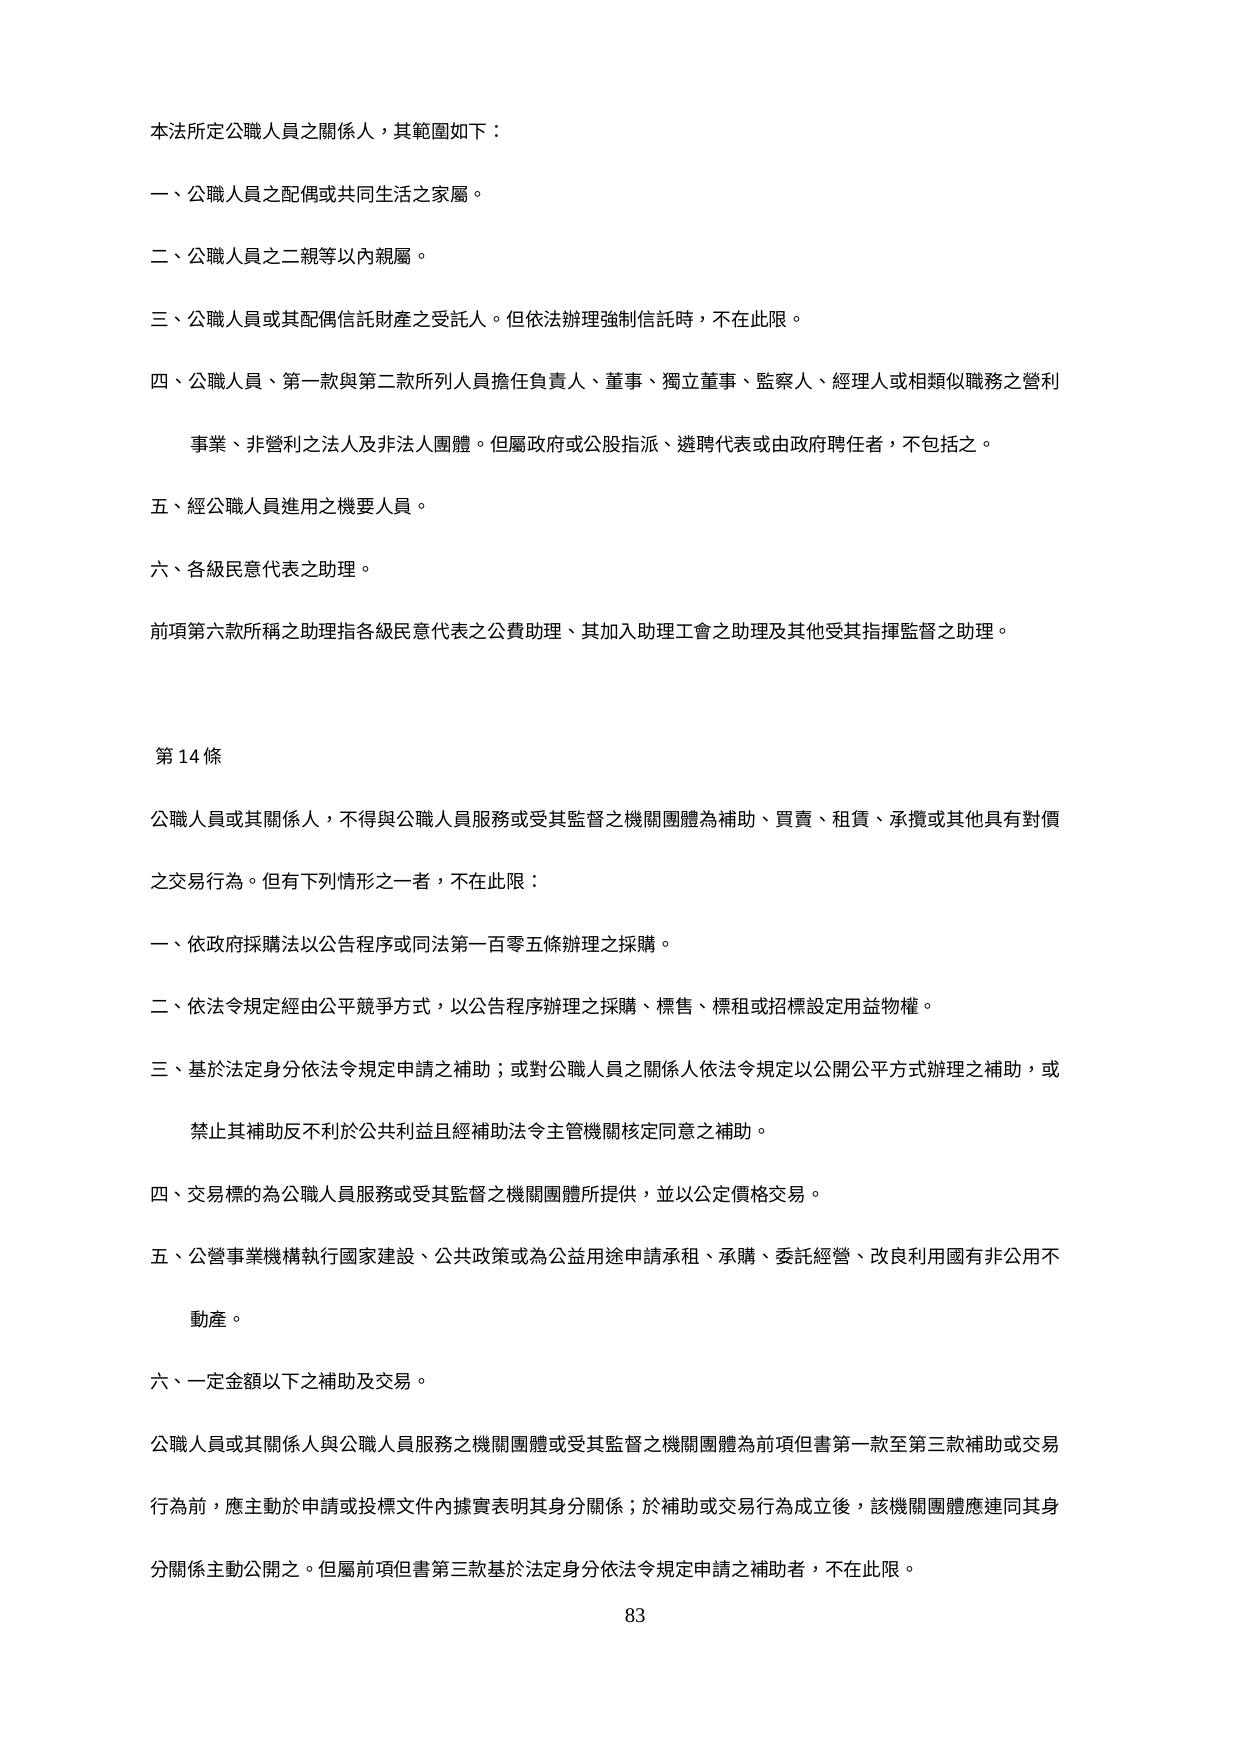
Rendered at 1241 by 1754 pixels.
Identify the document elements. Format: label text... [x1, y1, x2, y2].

text 本法所定公職人員之關係人，其範圍如下： [150, 89, 1063, 151]
text 第14條 [76, 714, 1157, 776]
text 六、各級民意代表之助理。 [150, 526, 1063, 589]
text 四、交易標的為公職人員服務或受其監督之機關團體所提供，並以公定價格交易。 [150, 1151, 1063, 1214]
text 六、一定金額以下之補助及交易。 [150, 1339, 1063, 1401]
text 二、公職人員之二親等以內親屬。 [150, 214, 1063, 276]
text 公職人員或其關係人與公職人員服務之機關團體或受其監督之機關團體為前項但書第一款至第三款補助或交易行為前，應主動於申請或投標文件內據實表明其身分關係；於補助或交易行為成立後，該機關團體應連同其身分關係主動公開之。但屬前項但書第三款基於法定身分依法令規定申請之補助者，不在此限。 [150, 1401, 1063, 1589]
text 三、公職人員或其配偶信託財產之受託人。但依法辦理強制信託時，不在此限。 [150, 276, 1063, 339]
text 前項第六款所稱之助理指各級民意代表之公費助理、其加入助理工會之助理及其他受其指揮監督之助理。 [150, 589, 1063, 651]
text 三、基於法定身分依法令規定申請之補助；或對公職人員之關係人依法令規定以公開公平方式辦理之補助，或禁止其補助反不利於公共利益且經補助法令主管機關核定同意之補助。 [150, 1026, 1063, 1151]
text 二、依法令規定經由公平競爭方式，以公告程序辦理之採購、標售、標租或招標設定用益物權。 [150, 964, 1063, 1026]
text 五、公營事業機構執行國家建設、公共政策或為公益用途申請承租、承購、委託經營、改良利用國有非公用不動產。 [150, 1214, 1063, 1339]
text 四、公職人員、第一款與第二款所列人員擔任負責人、董事、獨立董事、監察人、經理人或相類似職務之營利事業、非營利之法人及非法人團體。但屬政府或公股指派、遴聘代表或由政府聘任者，不包括之。 [150, 339, 1063, 464]
text 公職人員或其關係人，不得與公職人員服務或受其監督之機關團體為補助、買賣、租賃、承攬或其他具有對價之交易行為。但有下列情形之一者，不在此限： [150, 776, 1063, 901]
text 一、公職人員之配偶或共同生活之家屬。 [150, 151, 1063, 214]
text 五、經公職人員進用之機要人員。 [150, 464, 1063, 526]
text 一、依政府採購法以公告程序或同法第一百零五條辦理之採購。 [150, 901, 1063, 964]
